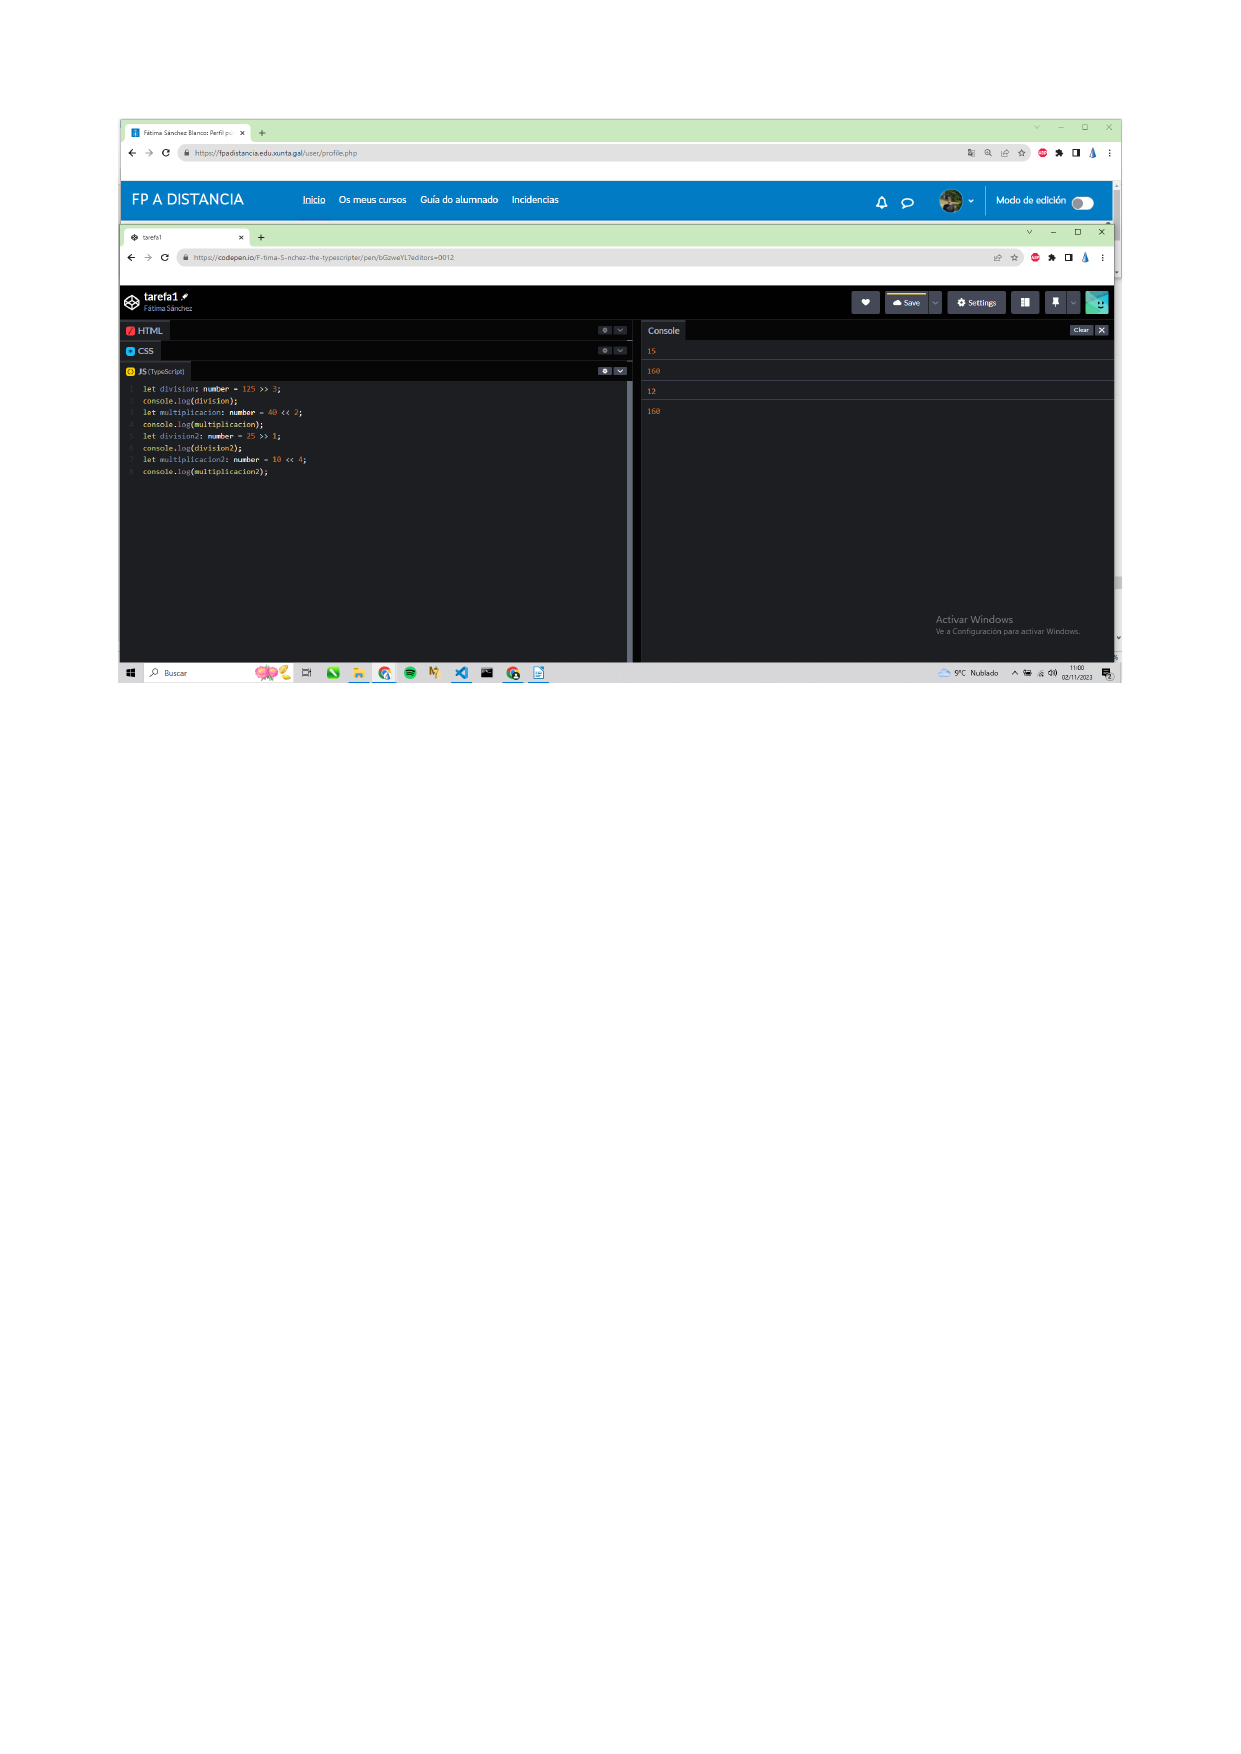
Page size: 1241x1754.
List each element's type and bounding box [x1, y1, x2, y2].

picture [118, 118, 1123, 683]
